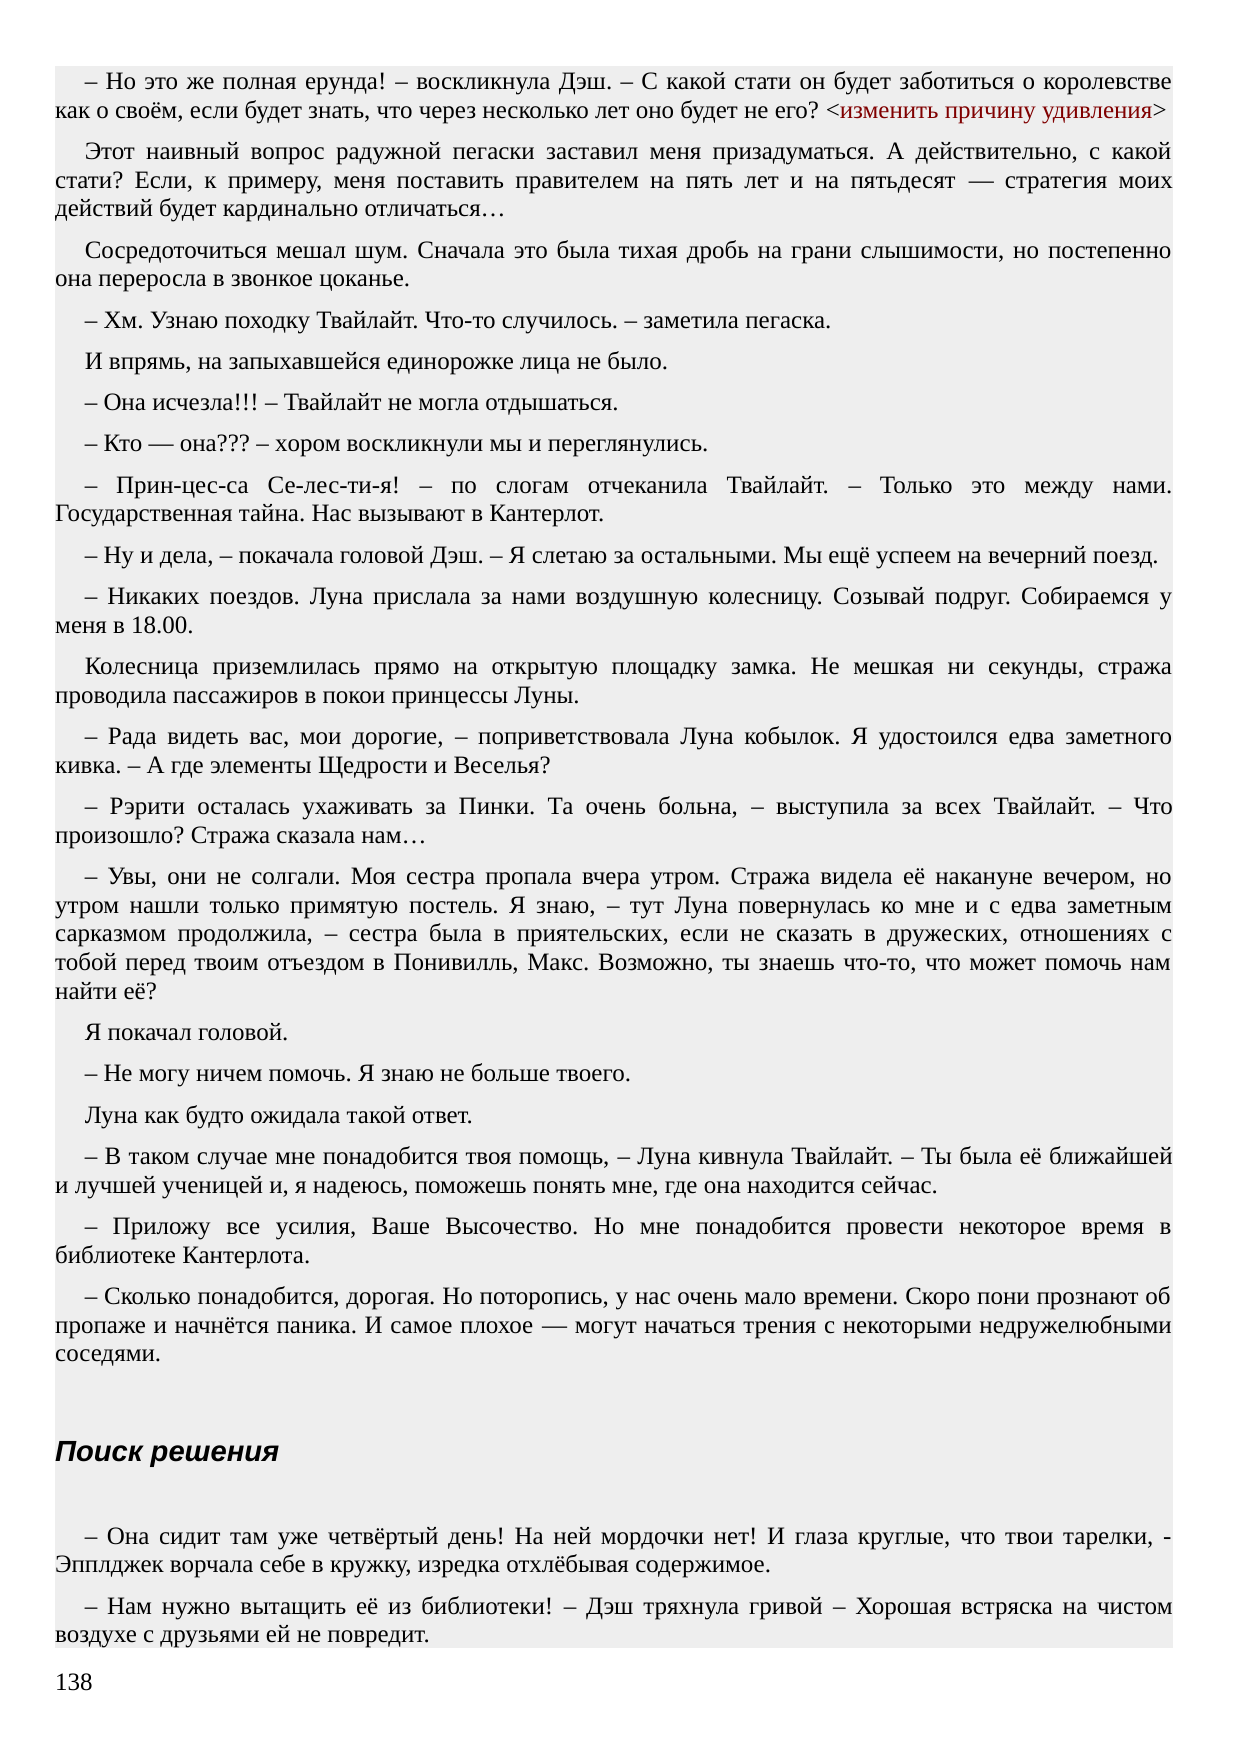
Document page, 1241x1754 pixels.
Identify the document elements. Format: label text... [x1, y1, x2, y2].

text – Рэрити осталась ухаживать за Пинки. Та очень больна, – выступила за всех Твайлайт. – Что произошло? Стража сказала нам… [55, 791, 1173, 848]
text – Нам нужно вытащить её из библиотеки! – Дэш тряхнула гривой – Хорошая встряска на чистом воздухе с друзьями ей не повредит. [55, 1591, 1173, 1648]
text – Рада видеть вас, мои дорогие, – поприветствовала Луна кобылок. Я удостоился едва заметного кивка. – А где элементы Щедрости и Веселья? [55, 721, 1173, 778]
text – Она исчезла!!! – Твайлайт не могла отдышаться. [55, 387, 1173, 416]
text – Она сидит там уже четвёртый день! На ней мордочки нет! И глаза круглые, что твои тарелки, - Эпплджек ворчала себе в кружку, изредка отхлёбывая содержимое. [55, 1521, 1173, 1578]
text И впрямь, на запыхавшейся единорожке лица не было. [55, 346, 1173, 375]
text – Прин-цес-са Се-лес-ти-я! – по слогам отчеканила Твайлайт. – Только это между нами. Государственная тайна. Нас вызывают в Кантерлот. [55, 470, 1173, 527]
text – Хм. Узнаю походку Твайлайт. Что-то случилось. – заметила пегаска. [55, 305, 1173, 333]
subtitle Поиск решения [55, 1433, 1173, 1467]
text – Но это же полная ерунда! – воскликнула Дэш. – С какой стати он будет заботиться о королевстве как о своём, если будет знать, что через несколько лет оно будет не его? <изменить причину удивления> [55, 66, 1173, 123]
text – Увы, они не солгали. Моя сестра пропала вчера утром. Стража видела её накануне вечером, но утром нашли только примятую постель. Я знаю, – тут Луна повернулась ко мне и с едва заметным сарказмом продолжила, – сестра была в приятельских, если не сказать в дружеских, отношениях с тобой перед твоим отъездом в Понивилль, Макс. Возможно, ты знаешь что-то, что может помочь нам найти её? [55, 861, 1173, 1005]
text Сосредоточиться мешал шум. Сначала это была тихая дробь на грани слышимости, но постепенно она переросла в звонкое цоканье. [55, 235, 1173, 292]
text Колесница приземлилась прямо на открытую площадку замка. Не мешкая ни секунды, стража проводила пассажиров в покои принцессы Луны. [55, 651, 1173, 708]
text – Сколько понадобится, дорогая. Но поторопись, у нас очень мало времени. Скоро пони прознают об пропаже и начнётся паника. И самое плохое — могут начаться трения с некоторыми недружелюбными соседями. [55, 1281, 1173, 1367]
text Этот наивный вопрос радужной пегаски заставил меня призадуматься. А действительно, с какой стати? Если, к примеру, меня поставить правителем на пять лет и на пятьдесят — стратегия моих действий будет кардинально отличаться… [55, 136, 1173, 222]
text – Кто — она??? – хором воскликнули мы и переглянулись. [55, 428, 1173, 457]
text – Приложу все усилия, Ваше Высочество. Но мне понадобится провести некоторое время в библиотеке Кантерлота. [55, 1211, 1173, 1268]
text – Не могу ничем помочь. Я знаю не больше твоего. [55, 1058, 1173, 1087]
text – В таком случае мне понадобится твоя помощь, – Луна кивнула Твайлайт. – Ты была её ближайшей и лучшей ученицей и, я надеюсь, поможешь понять мне, где она находится сейчас. [55, 1141, 1173, 1198]
text – Ну и дела, – покачала головой Дэш. – Я слетаю за остальными. Мы ещё успеем на вечерний поезд. [55, 540, 1173, 568]
text Я покачал головой. [55, 1017, 1173, 1046]
text – Никаких поездов. Луна прислала за нами воздушную колесницу. Созывай подруг. Собираемся у меня в 18.00. [55, 581, 1173, 638]
text Луна как будто ожидала такой ответ. [55, 1100, 1173, 1128]
